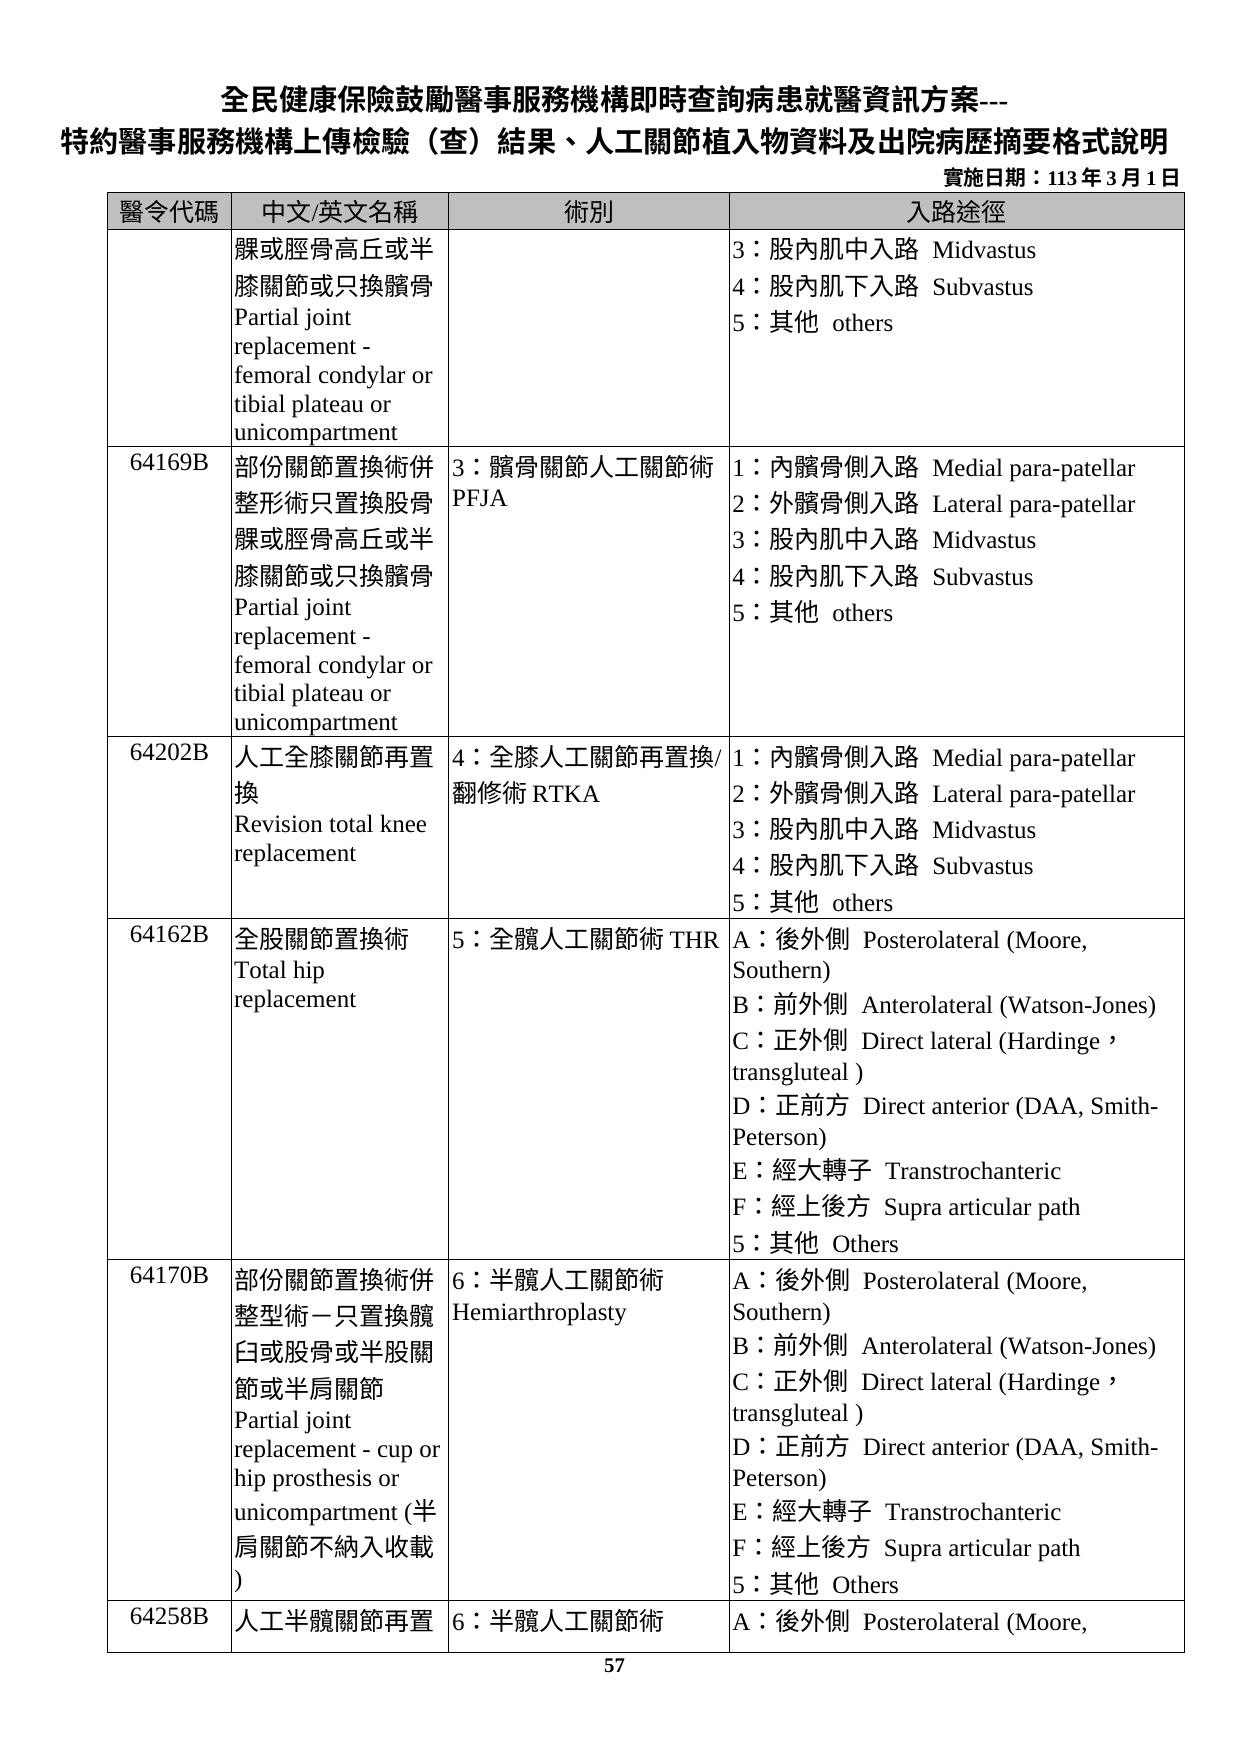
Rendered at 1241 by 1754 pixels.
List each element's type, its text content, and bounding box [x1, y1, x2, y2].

table_cell 64162B [108, 919, 231, 1259]
table_cell 1：內髕骨側入路 Medial para-patellar 2：外髕骨側入路 Lateral para-patellar 3：股內肌中入路 Midvastus 4：股內肌下入路 Subvastus 5：其他 others [730, 737, 1184, 918]
table_cell A：後外側 Posterolateral (Moore, [730, 1601, 1184, 1652]
table_cell [108, 230, 231, 446]
table_header 醫令代碼 [108, 193, 231, 229]
table_cell 人工全膝關節再置換 Revision total knee replacement [232, 737, 448, 918]
table_cell 髁或脛骨高丘或半膝關節或只換髕骨Partial joint replacement - femoral condylar or tibial plateau or unicompartment [232, 230, 448, 446]
table_header 術別 [449, 193, 729, 229]
table_cell A：後外側 Posterolateral (Moore, Southern) B：前外側 Anterolateral (Watson-Jones) C：正外側 Direct lateral (Hardinge， transgluteal ) D：正前方 Direct anterior (DAA, Smith-Peterson) E：經大轉子 Transtrochanteric F：經上後方 Supra articular path 5：其他 Others [730, 919, 1184, 1259]
table_cell 3：髕骨關節人工關節術PFJA [449, 447, 729, 736]
table_cell 6：半髖人工關節術Hemiarthroplasty [449, 1260, 729, 1600]
table_cell 5：全髖人工關節術THR [449, 919, 729, 1259]
table_cell 4：全膝人工關節再置換/翻修術RTKA [449, 737, 729, 918]
table_cell 6：半髖人工關節術 [449, 1601, 729, 1652]
table_cell 人工半髖關節再置 [232, 1601, 448, 1652]
table_cell A：後外側 Posterolateral (Moore, Southern) B：前外側 Anterolateral (Watson-Jones) C：正外側 Direct lateral (Hardinge， transgluteal ) D：正前方 Direct anterior (DAA, Smith-Peterson) E：經大轉子 Transtrochanteric F：經上後方 Supra articular path 5：其他 Others [730, 1260, 1184, 1600]
table_cell 1：內髕骨側入路 Medial para-patellar 2：外髕骨側入路 Lateral para-patellar 3：股內肌中入路 Midvastus 4：股內肌下入路 Subvastus 5：其他 others [730, 447, 1184, 736]
table_cell 全股關節置換術 Total hip replacement [232, 919, 448, 1259]
table_cell [449, 230, 729, 446]
table_cell 部份關節置換術併整形術只置換股骨髁或脛骨高丘或半膝關節或只換髕骨 Partial joint replacement - femoral condylar or tibial plateau or unicompartment [232, 447, 448, 736]
table_cell 64169B [108, 447, 231, 736]
table_cell 64170B [108, 1260, 231, 1600]
table_cell 64202B [108, 737, 231, 918]
table_header 入路途徑 [730, 193, 1184, 229]
table_header 中文/英文名稱 [232, 193, 448, 229]
table_cell 部份關節置換術併整型術－只置換髖臼或股骨或半股關節或半肩關節 Partial joint replacement - cup or hip prosthesis or unicompartment (半肩關節不納入收載 ) [232, 1260, 448, 1600]
table_cell 3：股內肌中入路 Midvastus 4：股內肌下入路 Subvastus 5：其他 others [730, 230, 1184, 446]
table_cell 64258B [108, 1601, 231, 1652]
